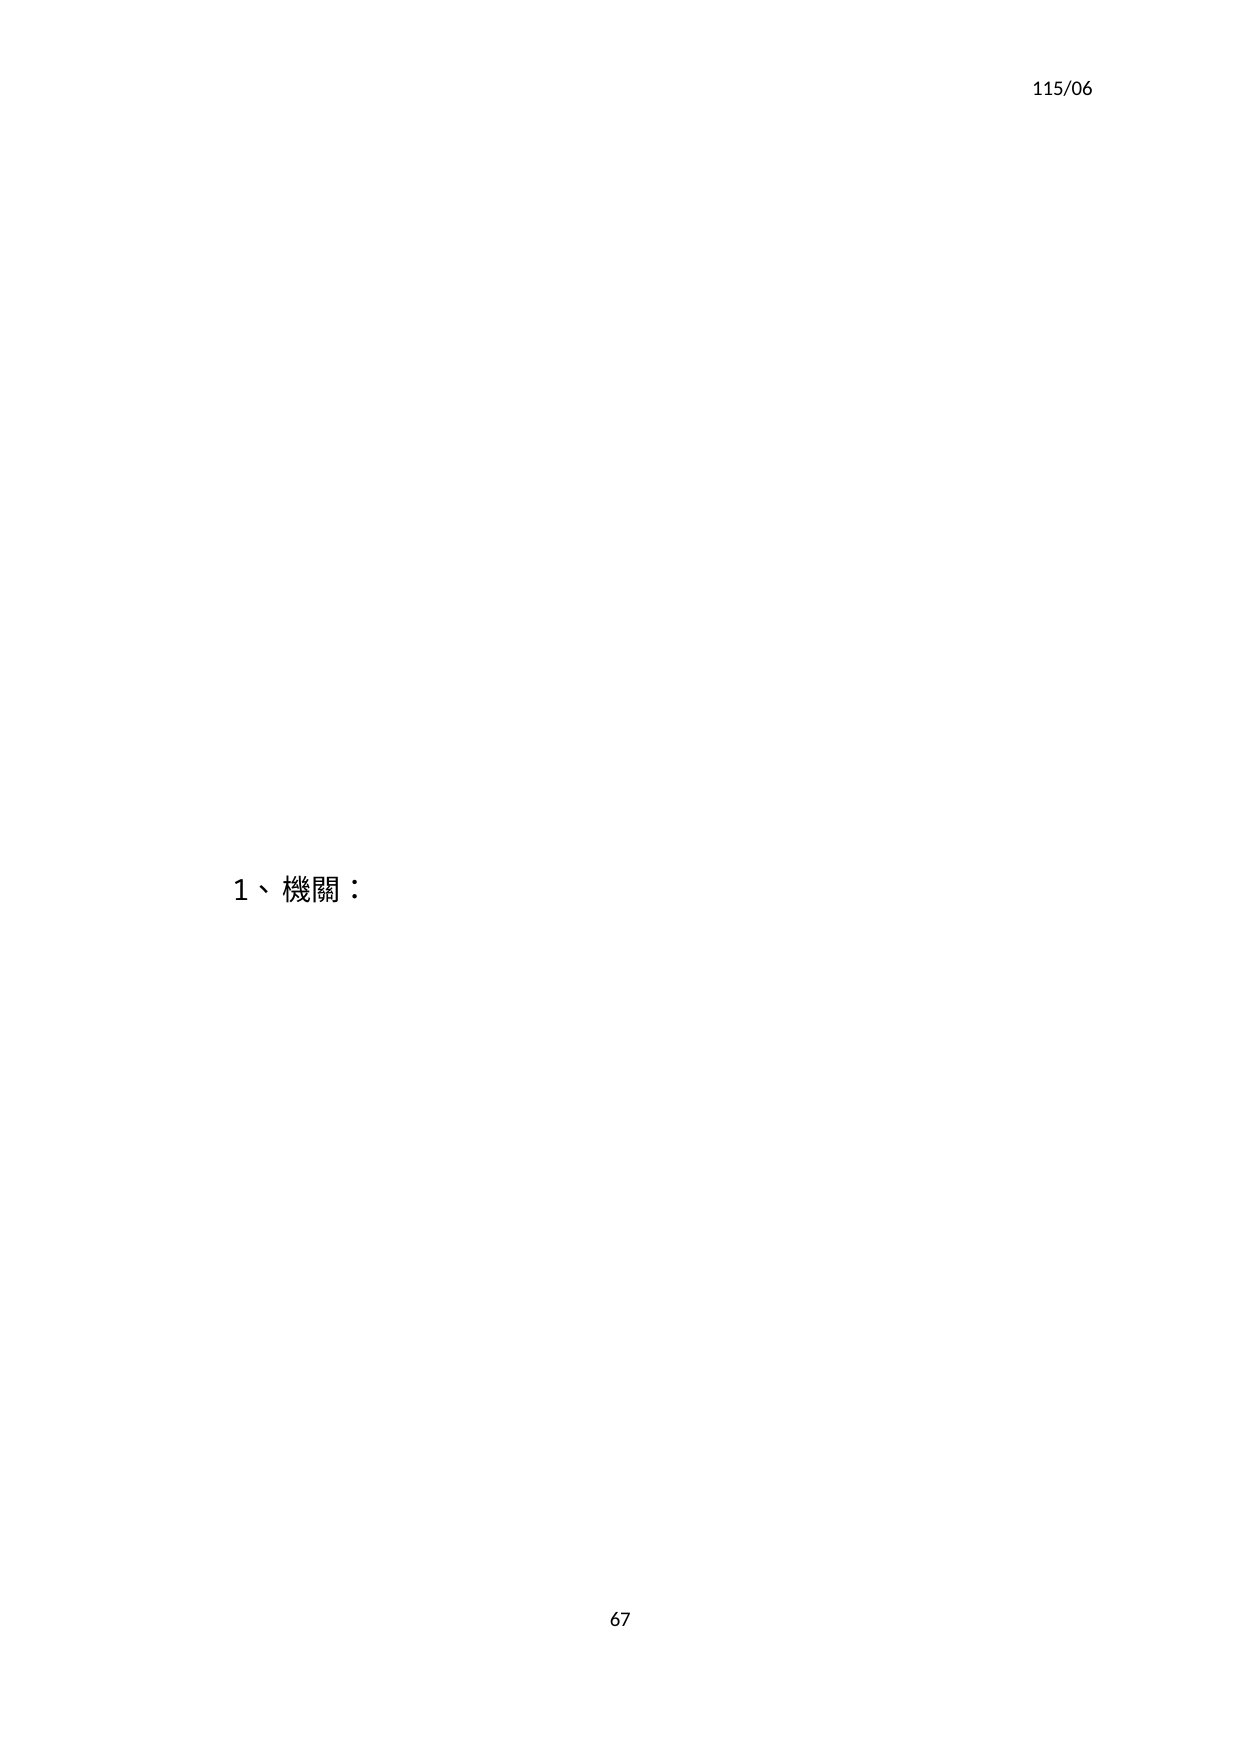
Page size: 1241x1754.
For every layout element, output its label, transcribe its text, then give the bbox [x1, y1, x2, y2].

list 機關： [232, 846, 1092, 908]
